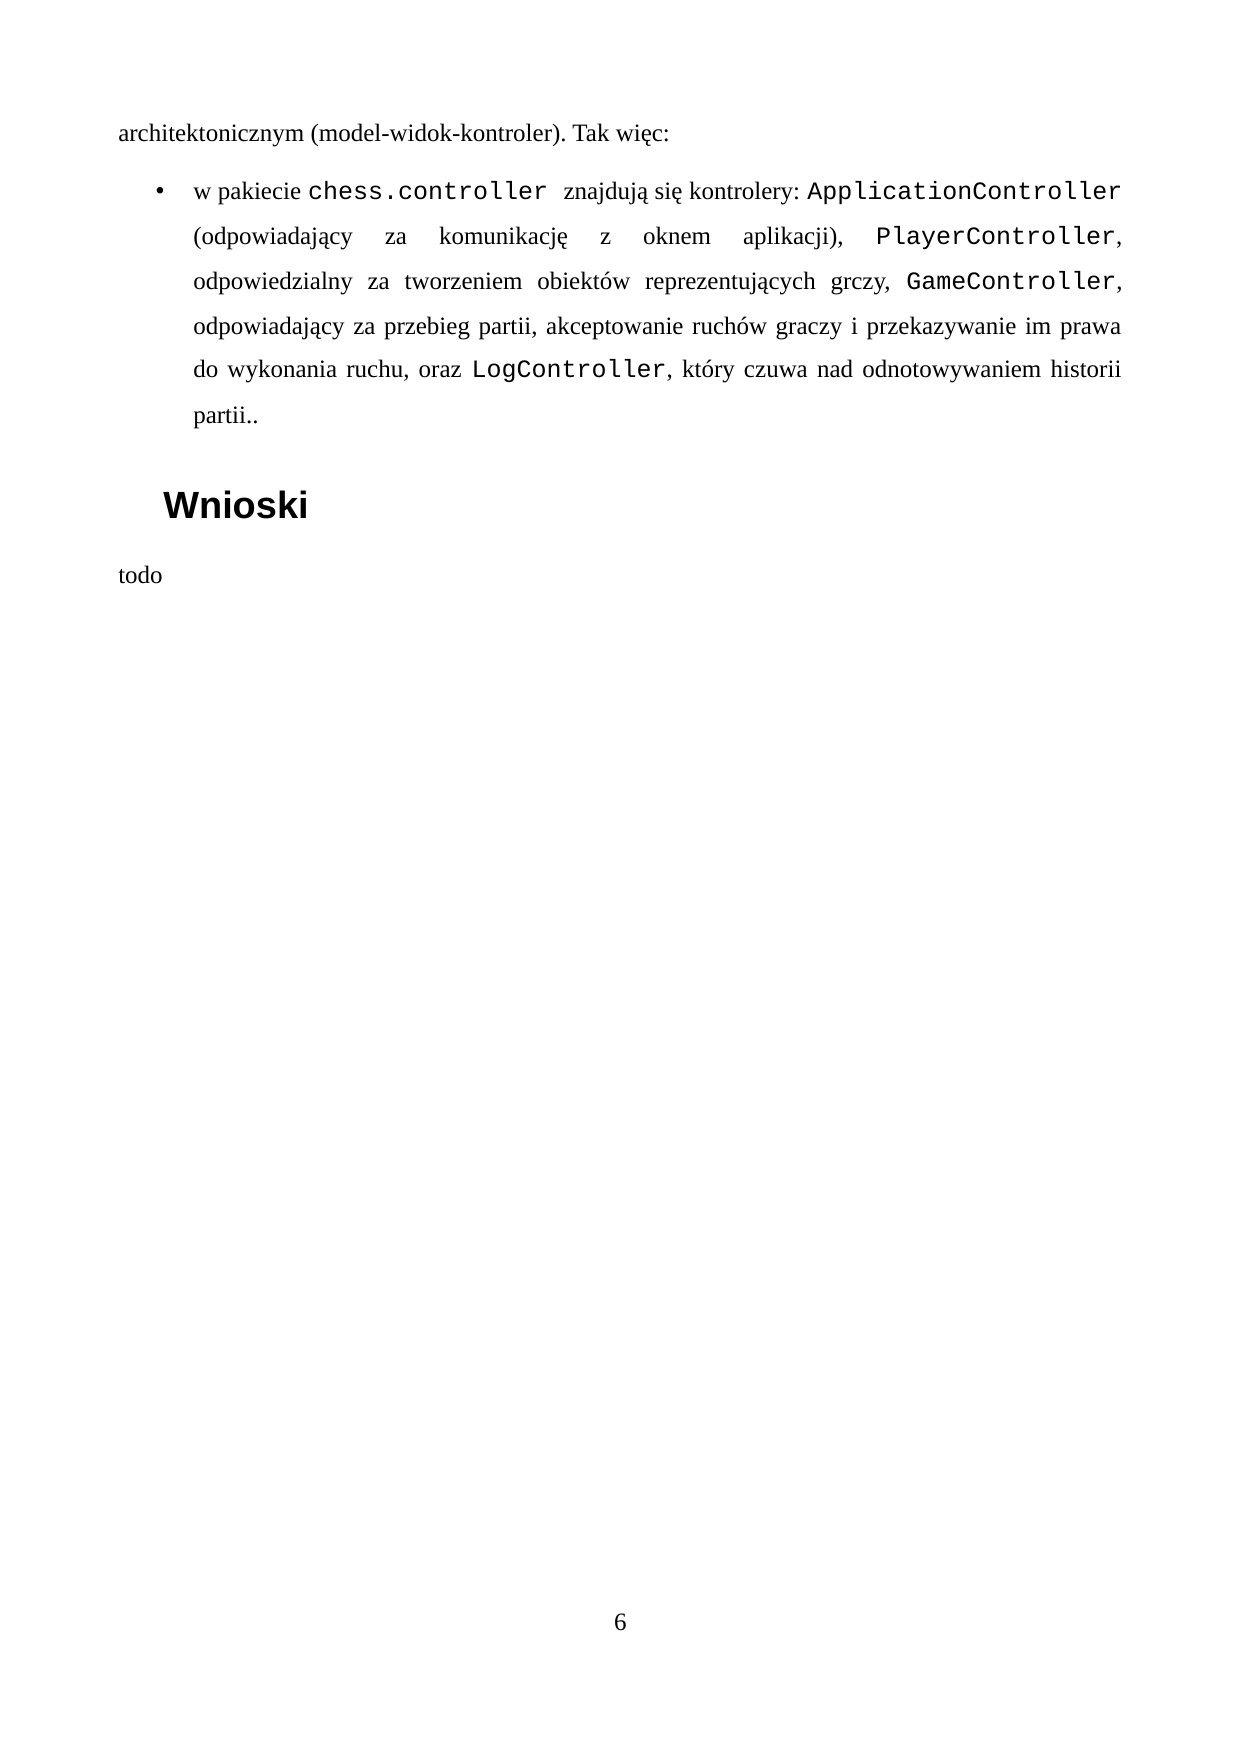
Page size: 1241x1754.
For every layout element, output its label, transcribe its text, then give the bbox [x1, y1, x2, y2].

text todo [118, 560, 1122, 589]
subtitle Wnioski [118, 482, 1122, 526]
list w pakiecie chess.controller znajdują się kontrolery: ApplicationController (odpowiadający za komunikację z oknem aplikacji), PlayerController, odpowiedzialny za tworzeniem obiektów reprezentujących grczy, GameController, odpowiadający za przebieg partii, akceptowanie ruchów graczy i przekazywanie im prawa do wykonania ruchu, oraz LogController, który czuwa nad odnotowywaniem historii partii.. [156, 176, 1122, 428]
text architektonicznym (model-widok-kontroler). Tak więc: [118, 118, 1122, 147]
